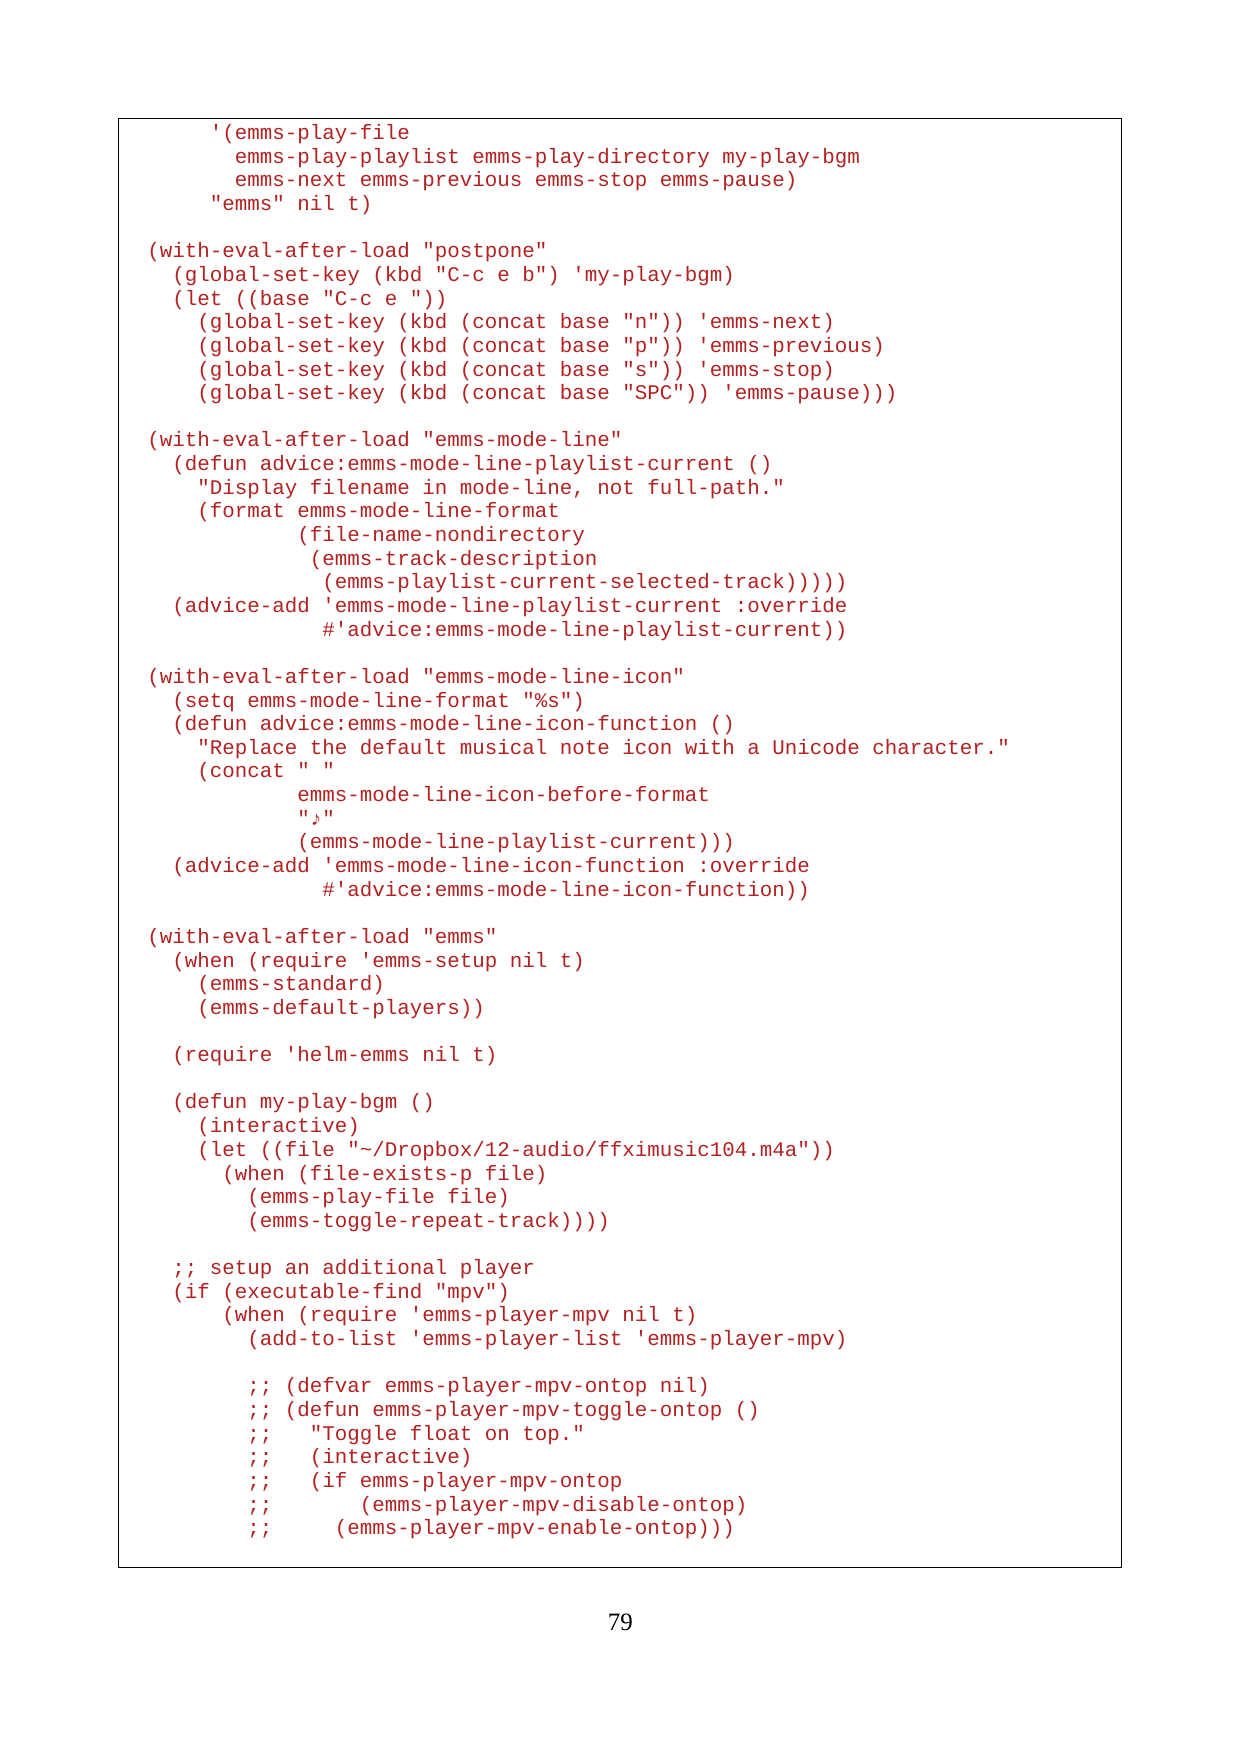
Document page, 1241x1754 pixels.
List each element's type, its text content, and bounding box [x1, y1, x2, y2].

text emms-next emms-previous emms-stop emms-pause) [119, 165, 1121, 189]
text (when (require 'emms-player-mpv nil t) [119, 1300, 1121, 1324]
text (defun my-play-bgm () [119, 1088, 1121, 1111]
text ;; (defun emms-player-mpv-toggle-ontop () [119, 1395, 1121, 1419]
text (when (file-exists-p file) [119, 1158, 1121, 1182]
text (interactive) [119, 1111, 1121, 1135]
text (emms-play-file file) [119, 1182, 1121, 1206]
text (require 'helm-emms nil t) [119, 1040, 1121, 1064]
text (defun advice:emms-mode-line-playlist-current () [119, 449, 1121, 473]
text '(emms-play-file [119, 119, 1121, 142]
text "♪" [119, 804, 1121, 827]
text (defun advice:emms-mode-line-icon-function () [119, 709, 1121, 733]
text (global-set-key (kbd (concat base "s")) 'emms-stop) [119, 354, 1121, 378]
text (emms-standard) [119, 969, 1121, 993]
text (emms-default-players)) [119, 993, 1121, 1017]
text emms-mode-line-icon-before-format [119, 780, 1121, 804]
text (concat " " [119, 757, 1121, 780]
text (global-set-key (kbd (concat base "SPC")) 'emms-pause))) [119, 378, 1121, 402]
text ;; "Toggle float on top." [119, 1419, 1121, 1442]
text (let ((base "C-c e ")) [119, 284, 1121, 307]
text (global-set-key (kbd (concat base "n")) 'emms-next) [119, 307, 1121, 331]
text (with-eval-after-load "emms-mode-line-icon" [119, 662, 1121, 686]
text (global-set-key (kbd (concat base "p")) 'emms-previous) [119, 331, 1121, 354]
text "Display filename in mode-line, not full-path." [119, 473, 1121, 496]
text (global-set-key (kbd "C-c e b") 'my-play-bgm) [119, 260, 1121, 284]
text (advice-add 'emms-mode-line-playlist-current :override [119, 591, 1121, 615]
text (with-eval-after-load "postpone" [119, 236, 1121, 260]
text ;; (emms-player-mpv-disable-ontop) [119, 1489, 1121, 1513]
text ;; (emms-player-mpv-enable-ontop))) [119, 1513, 1121, 1537]
text (when (require 'emms-setup nil t) [119, 946, 1121, 969]
text (add-to-list 'emms-player-list 'emms-player-mpv) [119, 1324, 1121, 1348]
text (if (executable-find "mpv") [119, 1277, 1121, 1300]
text (emms-toggle-repeat-track)))) [119, 1206, 1121, 1229]
text #'advice:emms-mode-line-icon-function)) [119, 875, 1121, 898]
text (setq emms-mode-line-format "%s") [119, 686, 1121, 709]
text (format emms-mode-line-format [119, 496, 1121, 520]
text (let ((file "~/Dropbox/12-audio/ffximusic104.m4a")) [119, 1135, 1121, 1158]
text ;; (defvar emms-player-mpv-ontop nil) [119, 1371, 1121, 1395]
text emms-play-playlist emms-play-directory my-play-bgm [119, 142, 1121, 165]
text "Replace the default musical note icon with a Unicode character." [119, 733, 1121, 757]
text ;; (if emms-player-mpv-ontop [119, 1466, 1121, 1489]
text (advice-add 'emms-mode-line-icon-function :override [119, 851, 1121, 875]
text (emms-track-description [119, 544, 1121, 567]
text "emms" nil t) [119, 189, 1121, 213]
text (with-eval-after-load "emms-mode-line" [119, 426, 1121, 449]
text #'advice:emms-mode-line-playlist-current)) [119, 615, 1121, 638]
text ;; setup an additional player [119, 1253, 1121, 1277]
text (with-eval-after-load "emms" [119, 922, 1121, 946]
text (file-name-nondirectory [119, 520, 1121, 544]
text (emms-mode-line-playlist-current))) [119, 827, 1121, 851]
text (emms-playlist-current-selected-track))))) [119, 567, 1121, 591]
text ;; (interactive) [119, 1442, 1121, 1466]
